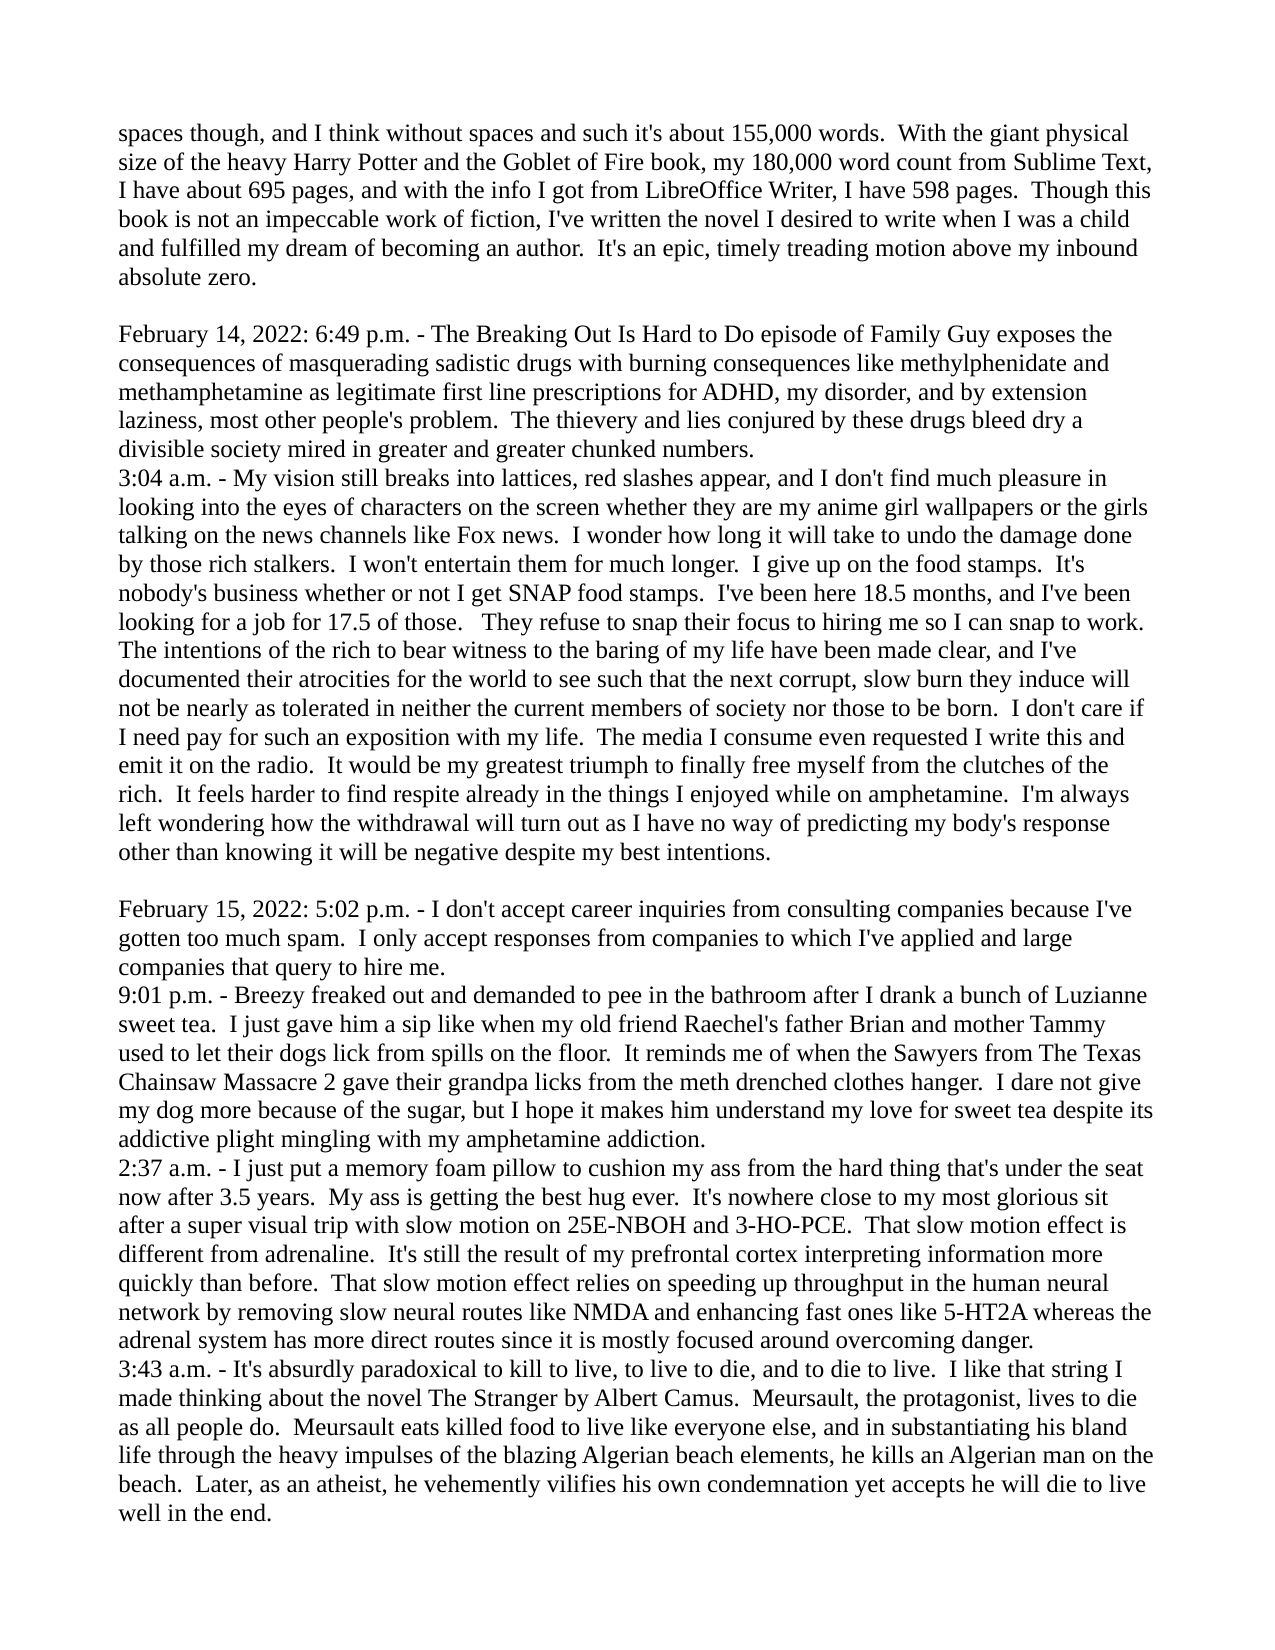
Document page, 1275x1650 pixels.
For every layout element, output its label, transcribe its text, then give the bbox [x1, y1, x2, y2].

text 3:43 a.m. - It's absurdly paradoxical to kill to live, to live to die, and to die to live. I like that string I made thinking about the novel The Stranger by Albert Camus. Meursault, the protagonist, lives to die as all people do. Meursault eats killed food to live like everyone else, and in substantiating his bland life through the heavy impulses of the blazing Algerian beach elements, he kills an Algerian man on the beach. Later, as an atheist, he vehemently vilifies his own condemnation yet accepts he will die to live well in the end. [118, 1354, 1157, 1527]
text February 15, 2022: 5:02 p.m. - I don't accept career inquiries from consulting companies because I've gotten too much spam. I only accept responses from companies to which I've applied and large companies that query to hire me. [118, 894, 1157, 981]
text spaces though, and I think without spaces and such it's about 155,000 words. With the giant physical size of the heavy Harry Potter and the Goblet of Fire book, my 180,000 word count from Sublime Text, I have about 695 pages, and with the info I got from LibreOffice Writer, I have 598 pages. Though this book is not an impeccable work of fiction, I've written the novel I desired to write when I was a child and fulfilled my dream of becoming an author. It's an epic, timely treading motion above my inbound absolute zero. [118, 118, 1157, 291]
text 9:01 p.m. - Breezy freaked out and demanded to pee in the bathroom after I drank a bunch of Luzianne sweet tea. I just gave him a sip like when my old friend Raechel's father Brian and mother Tammy used to let their dogs lick from spills on the floor. It reminds me of when the Sawyers from The Texas Chainsaw Massacre 2 gave their grandpa licks from the meth drenched clothes hanger. I dare not give my dog more because of the sugar, but I hope it makes him understand my love for sweet tea despite its addictive plight mingling with my amphetamine addiction. [118, 981, 1157, 1153]
text The intentions of the rich to bear witness to the baring of my life have been made clear, and I've documented their atrocities for the world to see such that the next corrupt, slow burn they induce will not be nearly as tolerated in neither the current members of society nor those to be born. I don't care if I need pay for such an exposition with my life. The media I consume even requested I write this and emit it on the radio. It would be my greatest triumph to finally free myself from the clutches of the rich. It feels harder to find respite already in the things I enjoyed while on amphetamine. I'm always left wondering how the withdrawal will turn out as I have no way of predicting my body's response other than knowing it will be negative despite my best intentions. [118, 636, 1157, 866]
text February 14, 2022: 6:49 p.m. - The Breaking Out Is Hard to Do episode of Family Guy exposes the consequences of masquerading sadistic drugs with burning consequences like methylphenidate and methamphetamine as legitimate first line prescriptions for ADHD, my disorder, and by extension laziness, most other people's problem. The thievery and lies conjured by these drugs bleed dry a divisible society mired in greater and greater chunked numbers. [118, 319, 1157, 463]
text 3:04 a.m. - My vision still breaks into lattices, red slashes appear, and I don't find much pleasure in looking into the eyes of characters on the screen whether they are my anime girl wallpapers or the girls talking on the news channels like Fox news. I wonder how long it will take to undo the damage done by those rich stalkers. I won't entertain them for much longer. I give up on the food stamps. It's nobody's business whether or not I get SNAP food stamps. I've been here 18.5 months, and I've been looking for a job for 17.5 of those. They refuse to snap their focus to hiring me so I can snap to work. [118, 463, 1157, 636]
text 2:37 a.m. - I just put a memory foam pillow to cushion my ass from the hard thing that's under the seat now after 3.5 years. My ass is getting the best hug ever. It's nowhere close to my most glorious sit after a super visual trip with slow motion on 25E-NBOH and 3-HO-PCE. That slow motion effect is different from adrenaline. It's still the result of my prefrontal cortex interpreting information more quickly than before. That slow motion effect relies on speeding up throughput in the human neural network by removing slow neural routes like NMDA and enhancing fast ones like 5-HT2A whereas the adrenal system has more direct routes since it is mostly focused around overcoming danger. [118, 1153, 1157, 1354]
